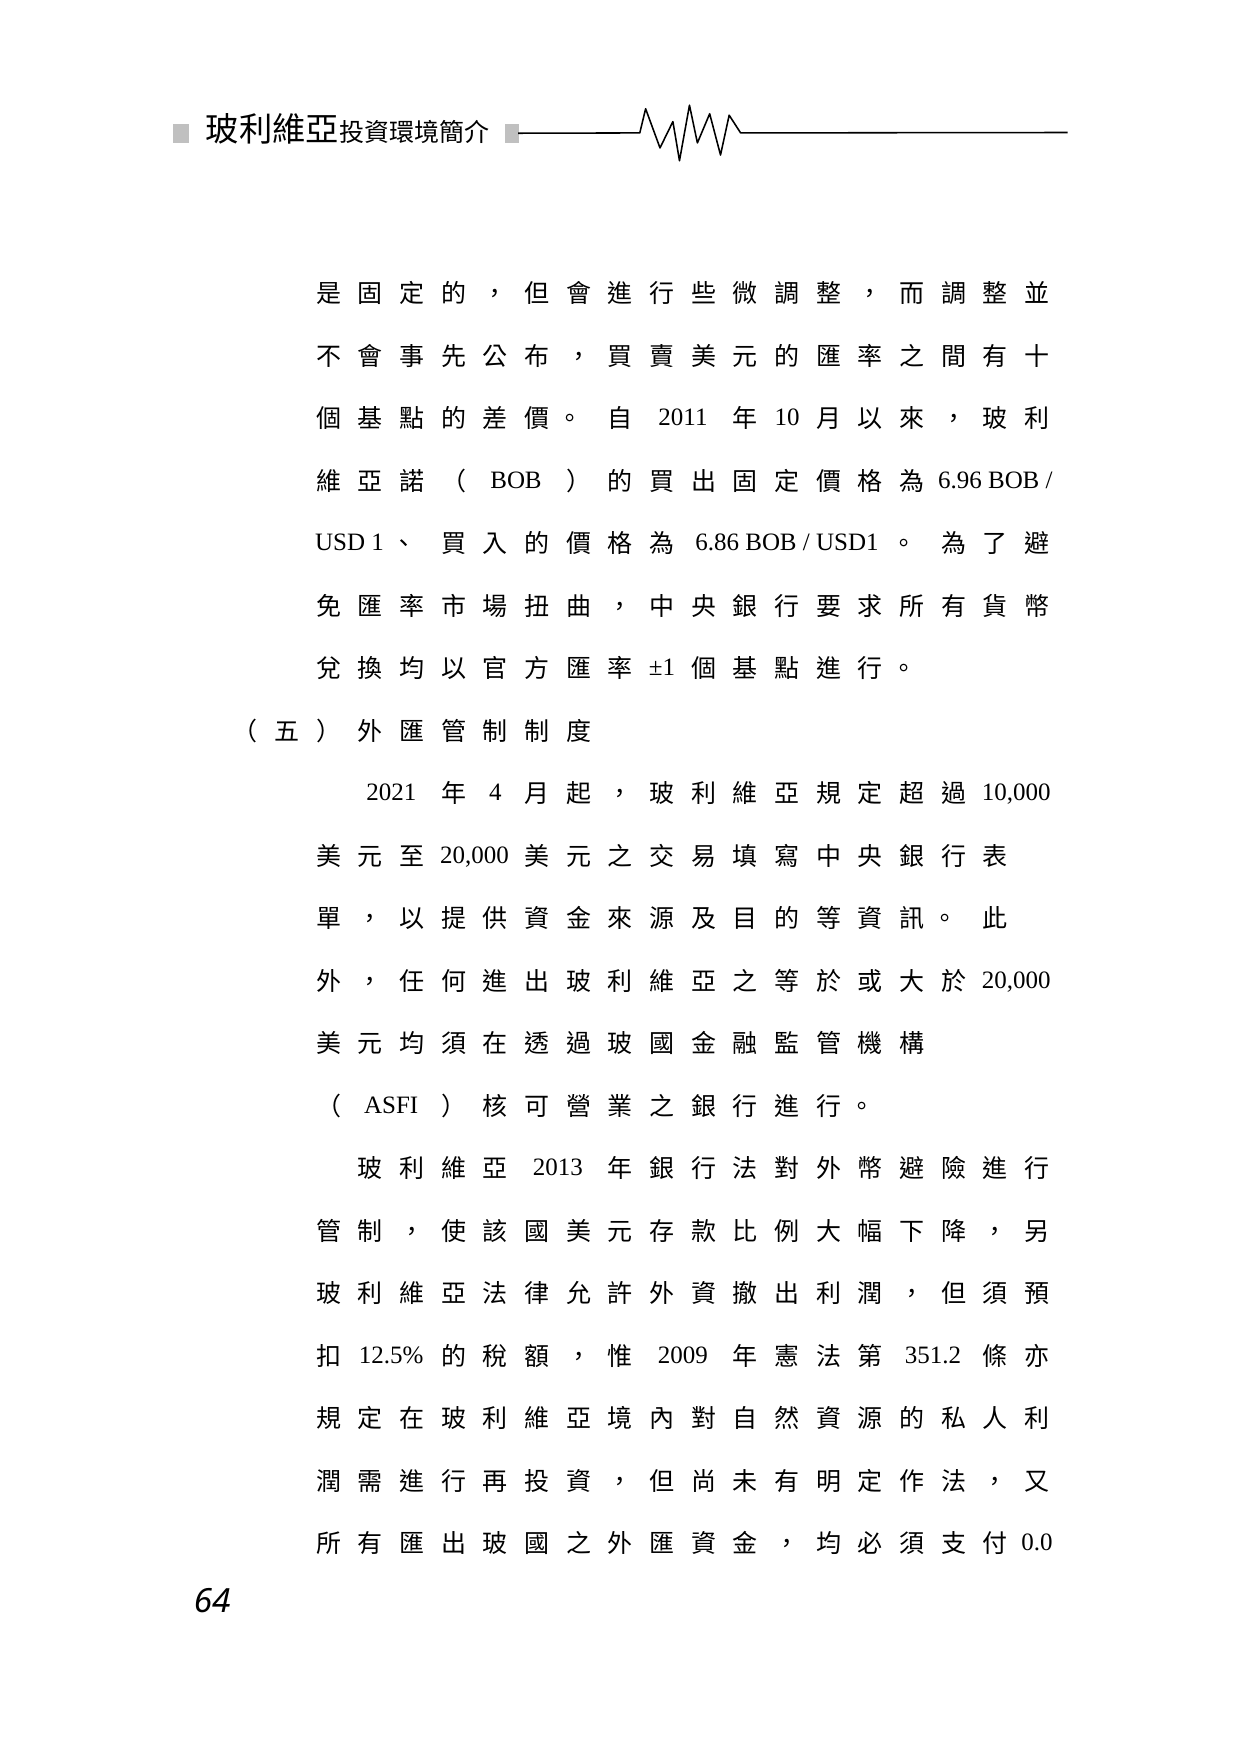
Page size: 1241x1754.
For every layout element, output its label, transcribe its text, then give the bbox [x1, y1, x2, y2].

text 玻利維亞2013年銀行法對外幣避險進行管制，使該國美元存款比例大幅下降，另玻利維亞法律允許外資撤出利潤，但須預扣12.5%的稅額，惟2009年憲法第351.2條亦規定在玻利維亞境內對自然資源的私人利潤需進行再投資，但尚未有明定作法，又所有匯出玻國之外匯資金，均必須支付0.0 [281, 1125, 1058, 1563]
text （五）外匯管制制度 [207, 688, 1058, 750]
text 是固定的，但會進行些微調整，而調整並不會事先公布，買賣美元的匯率之間有十個基點的差價。自2011年10月以來，玻利維亞諾（BOB）的買出固定價格為6.96 BOB / USD 1、買入的價格為6.86 BOB / USD1。為了避免匯率市場扭曲，中央銀行要求所有貨幣兌換均以官方匯率±1個基點進行。 [281, 250, 1058, 688]
text 2021年4月起，玻利維亞規定超過10,000美元至20,000美元之交易填寫中央銀行表單，以提供資金來源及目的等資訊。此外，任何進出玻利維亞之等於或大於20,000美元均須在透過玻國金融監管機構（ASFI）核可營業之銀行進行。 [281, 750, 1058, 1125]
